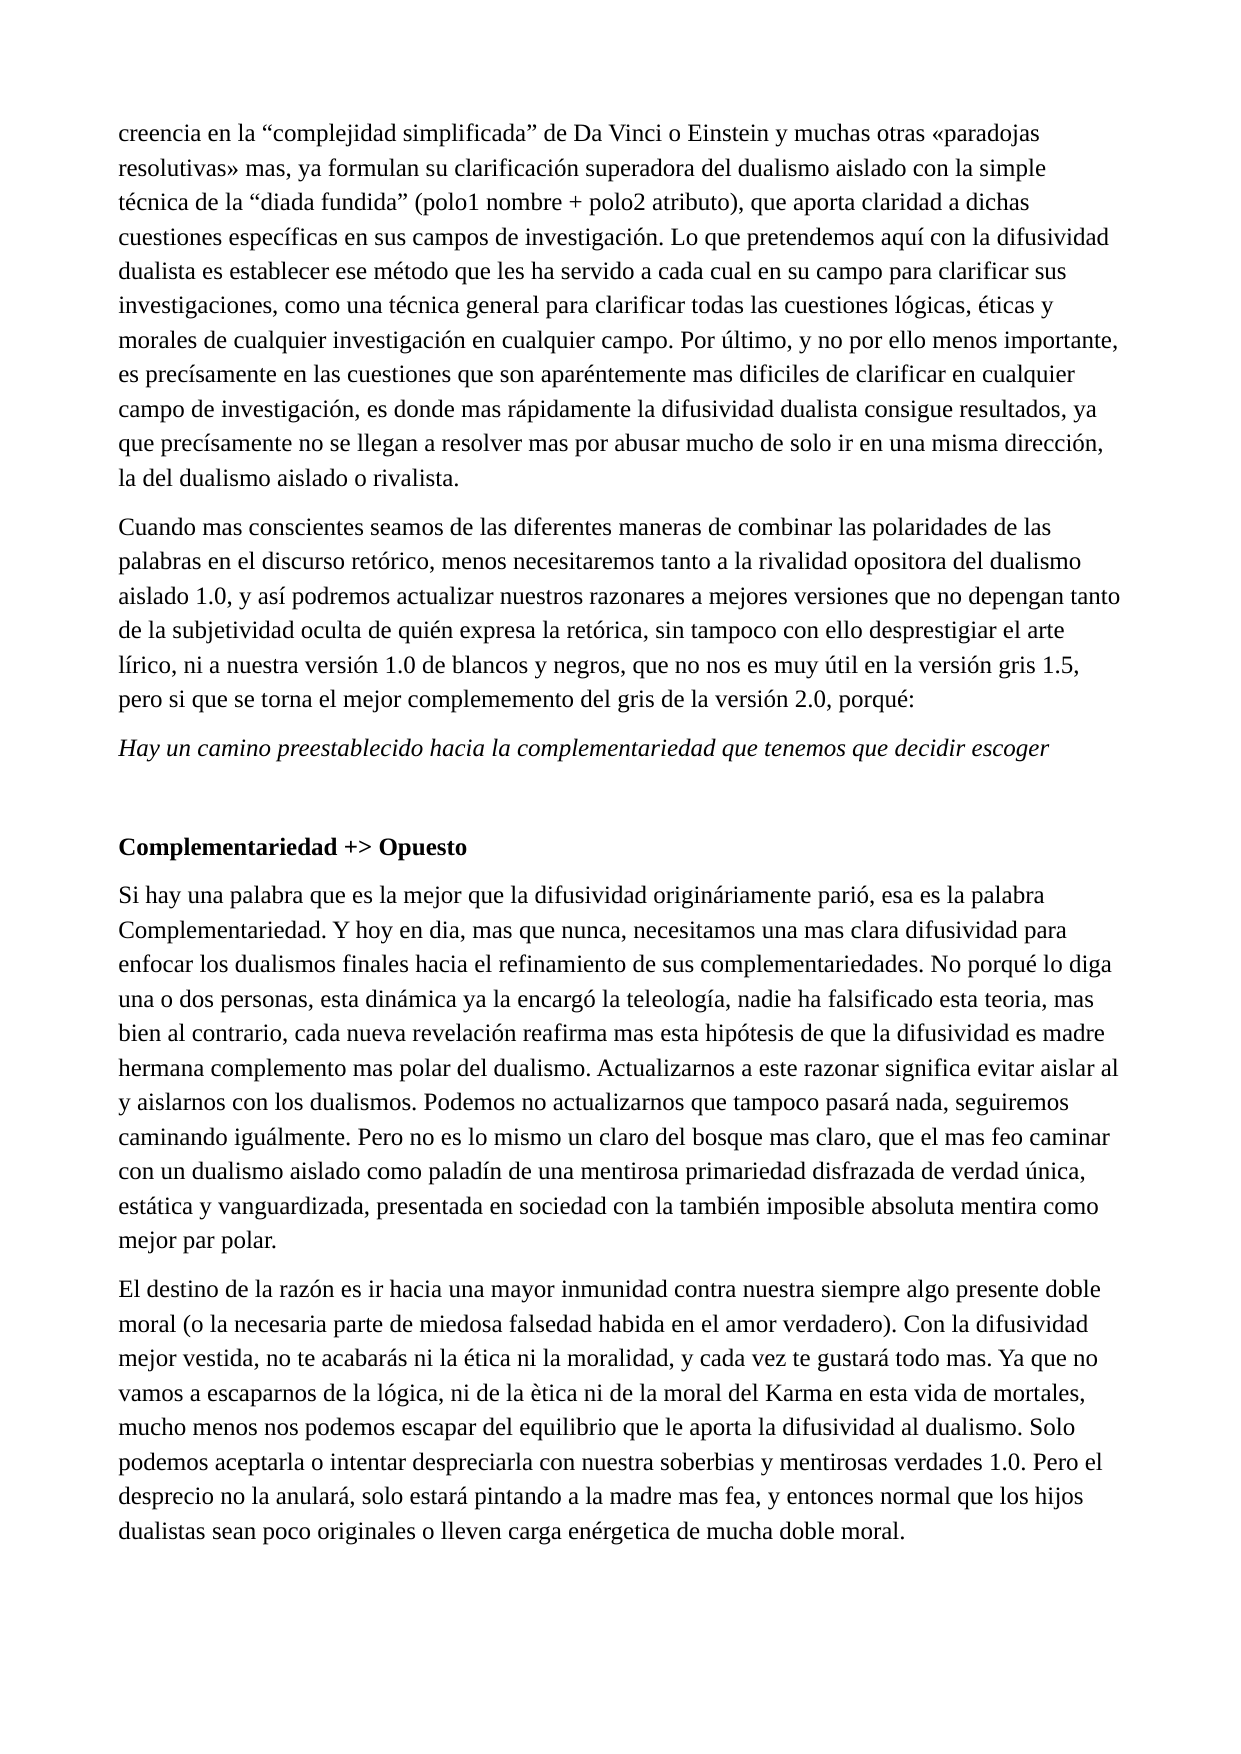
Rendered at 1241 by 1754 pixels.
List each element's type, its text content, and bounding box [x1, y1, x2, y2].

text Cuando mas conscientes seamos de las diferentes maneras de combinar las polaridades de las palabras en el discurso retórico, menos necesitaremos tanto a la rivalidad opositora del dualismo aislado 1.0, y así podremos actualizar nuestros razonares a mejores versiones que no depengan tanto de la subjetividad oculta de quién expresa la retórica, sin tampoco con ello desprestigiar el arte lírico, ni a nuestra versión 1.0 de blancos y negros, que no nos es muy útil en la versión gris 1.5, pero si que se torna el mejor complememento del gris de la versión 2.0, porqué: [118, 512, 1122, 713]
text Hay un camino preestablecido hacia la complementariedad que tenemos que decidir escoger [118, 733, 1122, 762]
text Complementariedad +> Opuesto [118, 832, 1122, 860]
text creencia en la “complejidad simplificada” de Da Vinci o Einstein y muchas otras «paradojas resolutivas» mas, ya formulan su clarificación superadora del dualismo aislado con la simple técnica de la “diada fundida” (polo1 nombre + polo2 atributo), que aporta claridad a dichas cuestiones específicas en sus campos de investigación. Lo que pretendemos aquí con la difusividad dualista es establecer ese método que les ha servido a cada cual en su campo para clarificar sus investigaciones, como una técnica general para clarificar todas las cuestiones lógicas, éticas y morales de cualquier investigación en cualquier campo. Por último, y no por ello menos importante, es precísamente en las cuestiones que son aparéntemente mas dificiles de clarificar en cualquier campo de investigación, es donde mas rápidamente la difusividad dualista consigue resultados, ya que precísamente no se llegan a resolver mas por abusar mucho de solo ir en una misma dirección, la del dualismo aislado o rivalista. [118, 118, 1122, 492]
text El destino de la razón es ir hacia una mayor inmunidad contra nuestra siempre algo presente doble moral (o la necesaria parte de miedosa falsedad habida en el amor verdadero). Con la difusividad mejor vestida, no te acabarás ni la ética ni la moralidad, y cada vez te gustará todo mas. Ya que no vamos a escaparnos de la lógica, ni de la ètica ni de la moral del Karma en esta vida de mortales, mucho menos nos podemos escapar del equilibrio que le aporta la difusividad al dualismo. Solo podemos aceptarla o intentar despreciarla con nuestra soberbias y mentirosas verdades 1.0. Pero el desprecio no la anulará, solo estará pintando a la madre mas fea, y entonces normal que los hijos dualistas sean poco originales o lleven carga enérgetica de mucha doble moral. [118, 1274, 1122, 1544]
text Si hay una palabra que es la mejor que la difusividad origináriamente parió, esa es la palabra Complementariedad. Y hoy en dia, mas que nunca, necesitamos una mas clara difusividad para enfocar los dualismos finales hacia el refinamiento de sus complementariedades. No porqué lo diga una o dos personas, esta dinámica ya la encargó la teleología, nadie ha falsificado esta teoria, mas bien al contrario, cada nueva revelación reafirma mas esta hipótesis de que la difusividad es madre hermana complemento mas polar del dualismo. Actualizarnos a este razonar significa evitar aislar al y aislarnos con los dualismos. Podemos no actualizarnos que tampoco pasará nada, seguiremos caminando iguálmente. Pero no es lo mismo un claro del bosque mas claro, que el mas feo caminar con un dualismo aislado como paladín de una mentirosa primariedad disfrazada de verdad única, estática y vanguardizada, presentada en sociedad con la también imposible absoluta mentira como mejor par polar. [118, 881, 1122, 1254]
